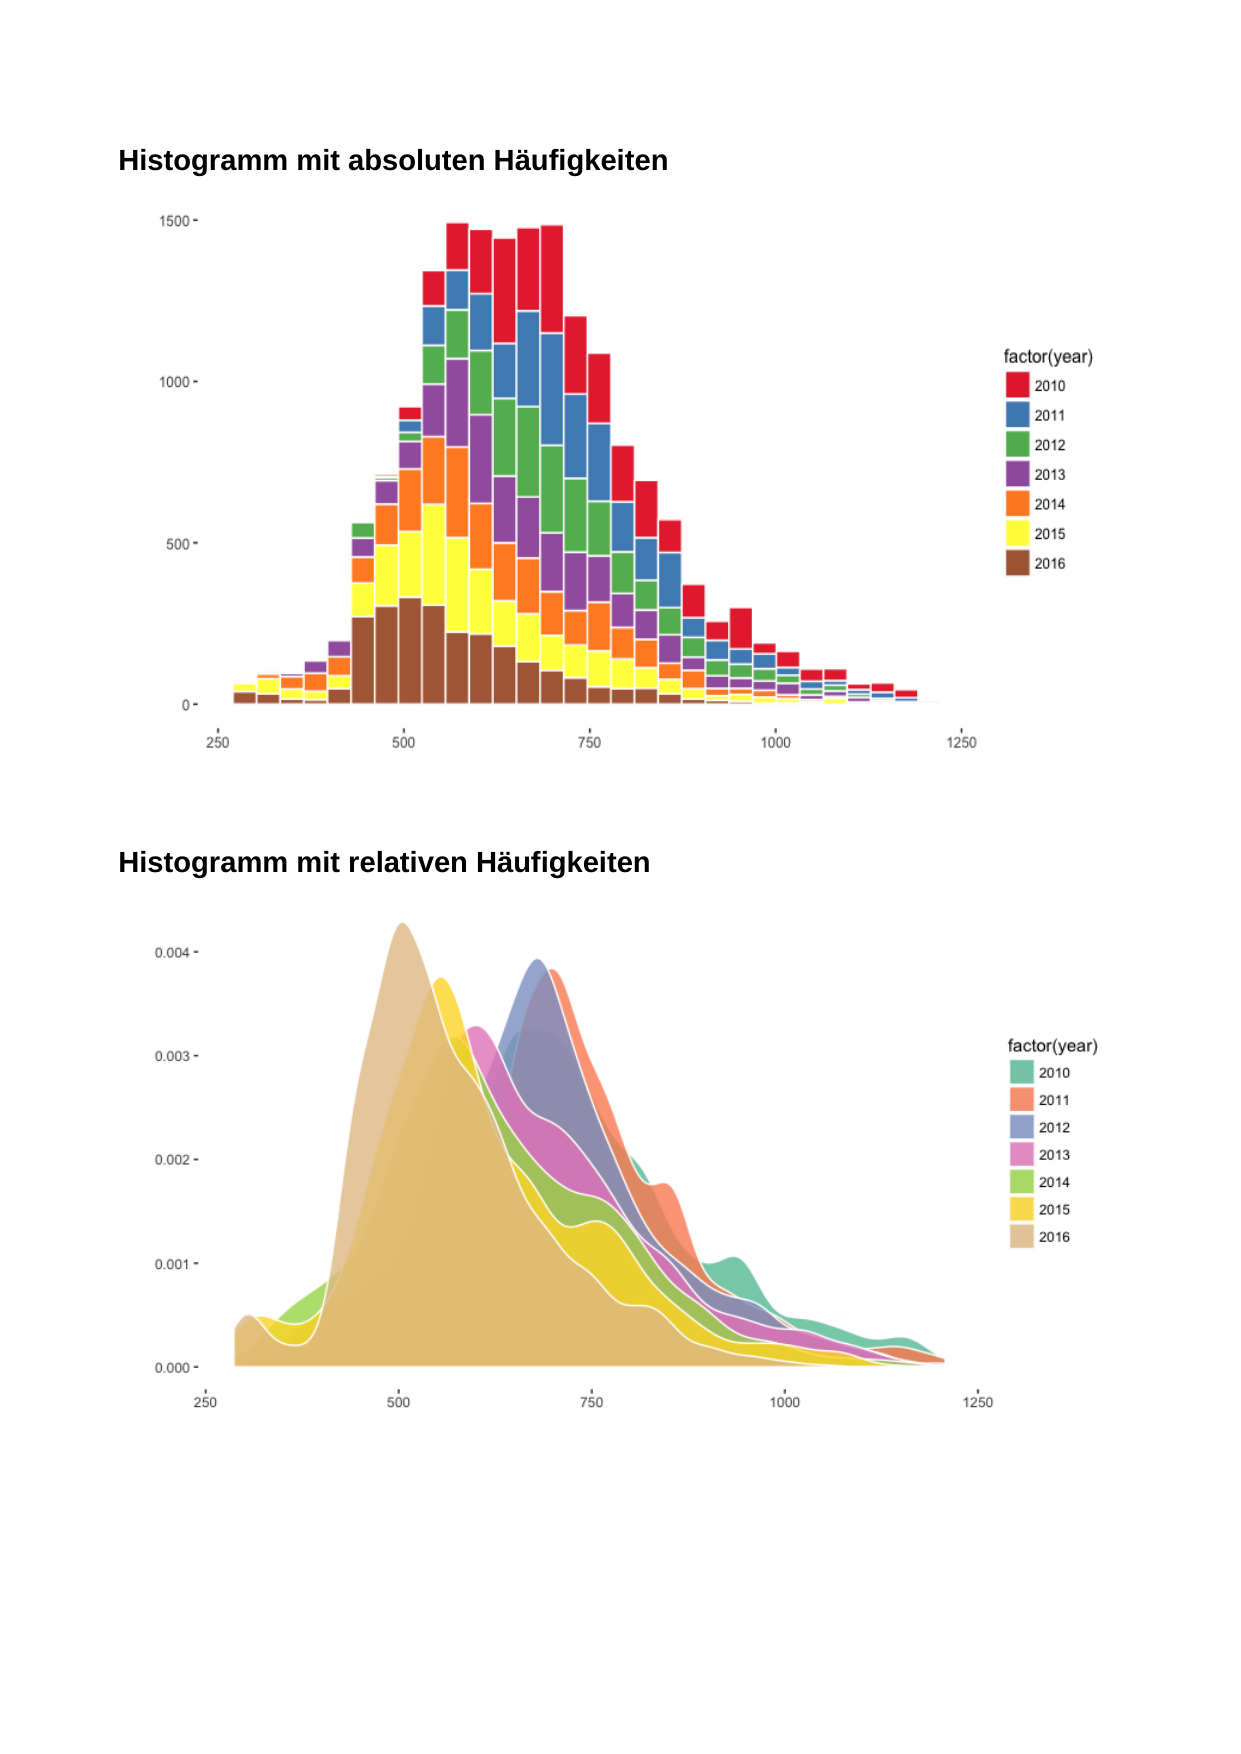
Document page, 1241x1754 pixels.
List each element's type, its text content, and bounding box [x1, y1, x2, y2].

subtitle Histogramm mit absoluten Häufigkeiten [118, 143, 1122, 177]
picture [125, 891, 1116, 1437]
picture [129, 189, 1111, 780]
subtitle Histogramm mit relativen Häufigkeiten [118, 845, 1122, 879]
